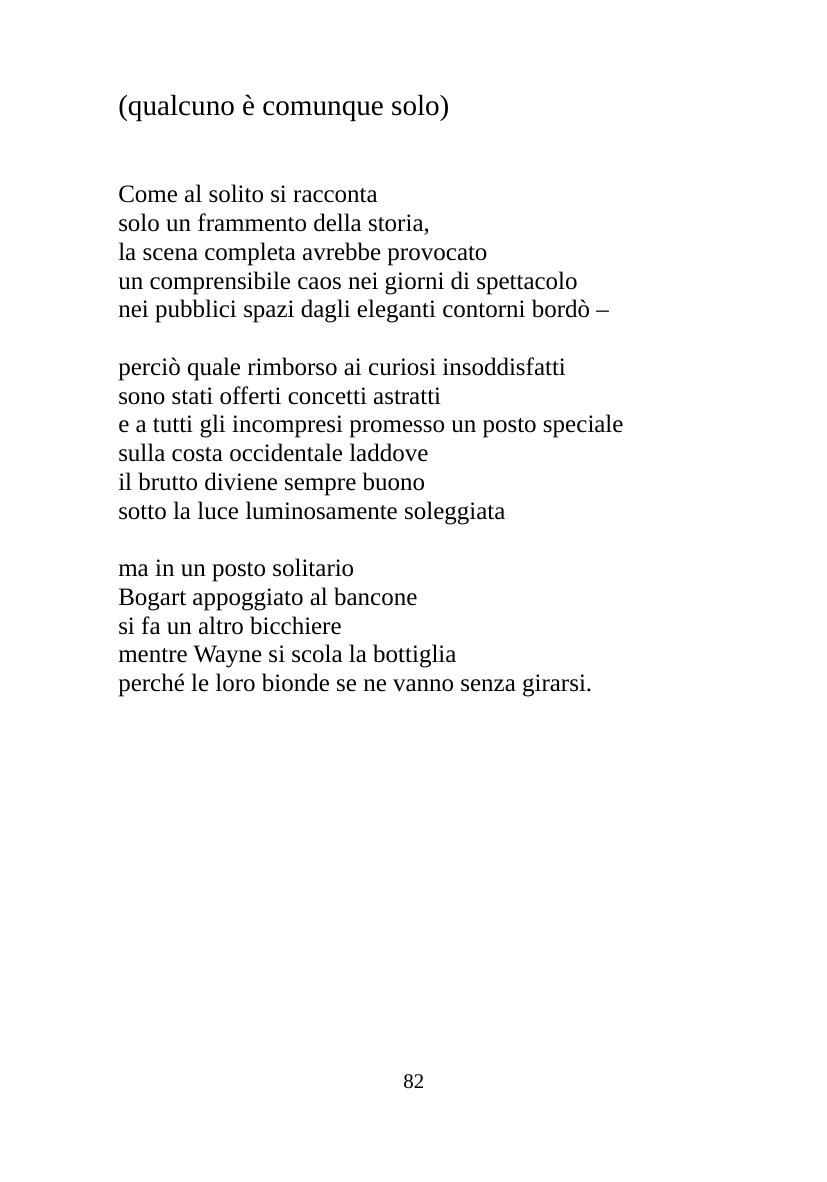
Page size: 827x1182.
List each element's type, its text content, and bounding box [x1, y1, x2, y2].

text sono stati offerti concetti astratti [88, 381, 738, 409]
text solo un frammento della storia, [88, 208, 738, 237]
text nei pubblici spazi dagli eleganti contorni bordò – [88, 294, 738, 323]
text Bogart appoggiato al bancone [88, 582, 738, 611]
text si fa un altro bicchiere [88, 611, 738, 639]
subtitle (qualcuno è comunque solo) [88, 88, 738, 122]
text il brutto diviene sempre buono [88, 467, 738, 496]
text e a tutti gli incompresi promesso un posto speciale [88, 409, 738, 438]
text perché le loro bionde se ne vanno senza girarsi. [88, 668, 738, 697]
text un comprensibile caos nei giorni di spettacolo [88, 266, 738, 294]
text sotto la luce luminosamente soleggiata [88, 496, 738, 524]
text ma in un posto solitario [88, 553, 738, 582]
text sulla costa occidentale laddove [88, 438, 738, 467]
text Come al solito si racconta [88, 179, 738, 208]
text mentre Wayne si scola la bottiglia [88, 639, 738, 668]
text perciò quale rimborso ai curiosi insoddisfatti [88, 352, 738, 381]
text la scena completa avrebbe provocato [88, 237, 738, 266]
